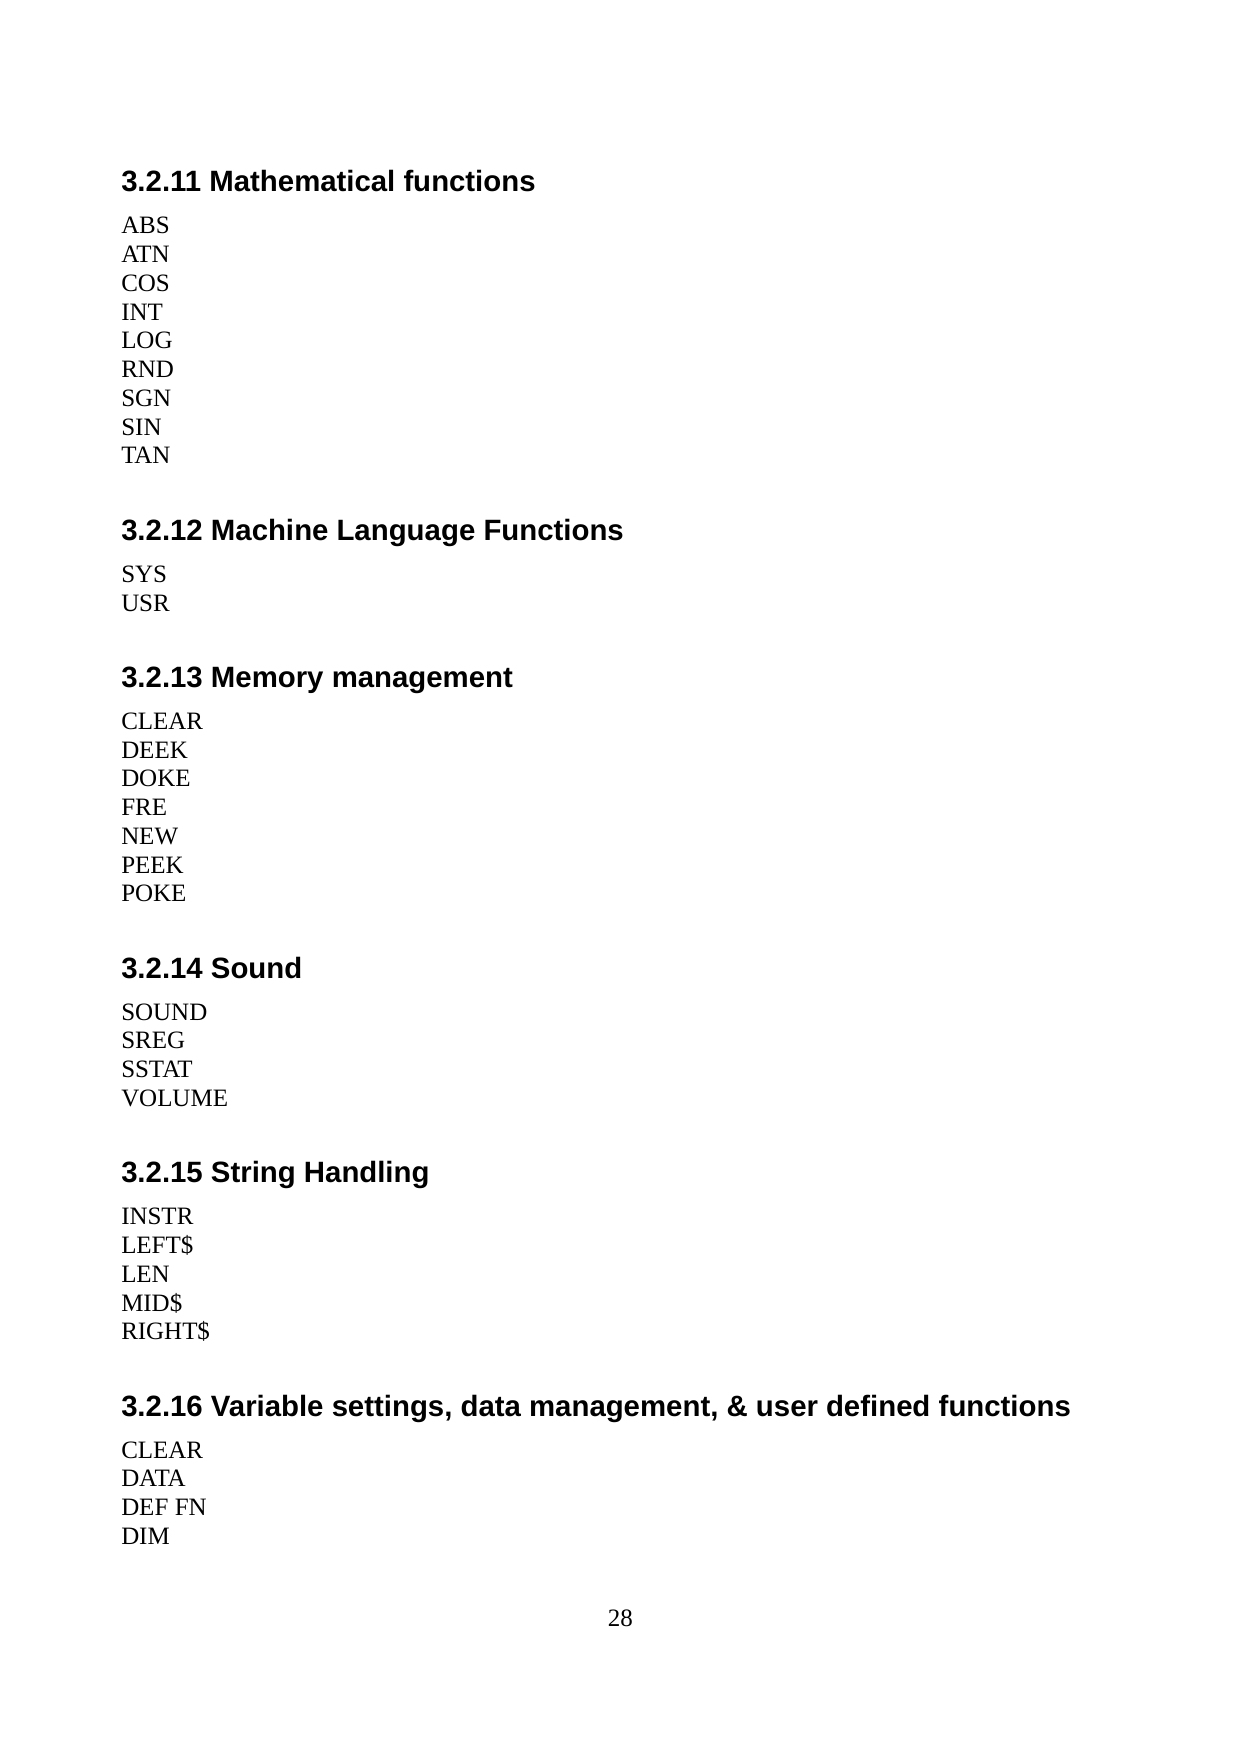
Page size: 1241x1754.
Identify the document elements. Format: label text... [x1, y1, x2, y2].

text DATA [121, 1463, 1119, 1492]
text SOUND [121, 997, 1119, 1026]
text ATN [121, 239, 1119, 268]
text MID$ [121, 1288, 1119, 1316]
text VOLUME [121, 1083, 1119, 1112]
subtitle 3.2.14 Sound [121, 951, 1119, 984]
text DEF FN [121, 1492, 1119, 1521]
text SREG [121, 1026, 1119, 1054]
text NEW [121, 821, 1119, 850]
subtitle 3.2.11 Mathematical functions [121, 164, 1119, 198]
subtitle 3.2.15 String Handling [121, 1155, 1119, 1189]
text CLEAR [121, 706, 1119, 735]
text USR [121, 588, 1119, 616]
text POKE [121, 878, 1119, 907]
text COS [121, 268, 1119, 297]
text TAN [121, 441, 1119, 469]
text LEFT$ [121, 1230, 1119, 1259]
text CLEAR [121, 1435, 1119, 1463]
text SIN [121, 412, 1119, 441]
text DIM [121, 1521, 1119, 1550]
subtitle 3.2.13 Memory management [121, 660, 1119, 693]
text DOKE [121, 763, 1119, 792]
text SYS [121, 559, 1119, 588]
text RIGHT$ [121, 1316, 1119, 1345]
text ABS [121, 211, 1119, 239]
text DEEK [121, 735, 1119, 763]
text INT [121, 297, 1119, 326]
text LEN [121, 1259, 1119, 1288]
subtitle 3.2.12 Machine Language Functions [121, 513, 1119, 546]
text RND [121, 354, 1119, 383]
text SGN [121, 383, 1119, 412]
text LOG [121, 326, 1119, 354]
text INSTR [121, 1201, 1119, 1230]
subtitle 3.2.16 Variable settings, data management, & user defined functions [121, 1388, 1119, 1422]
text FRE [121, 792, 1119, 821]
text PEEK [121, 850, 1119, 878]
text SSTAT [121, 1054, 1119, 1083]
